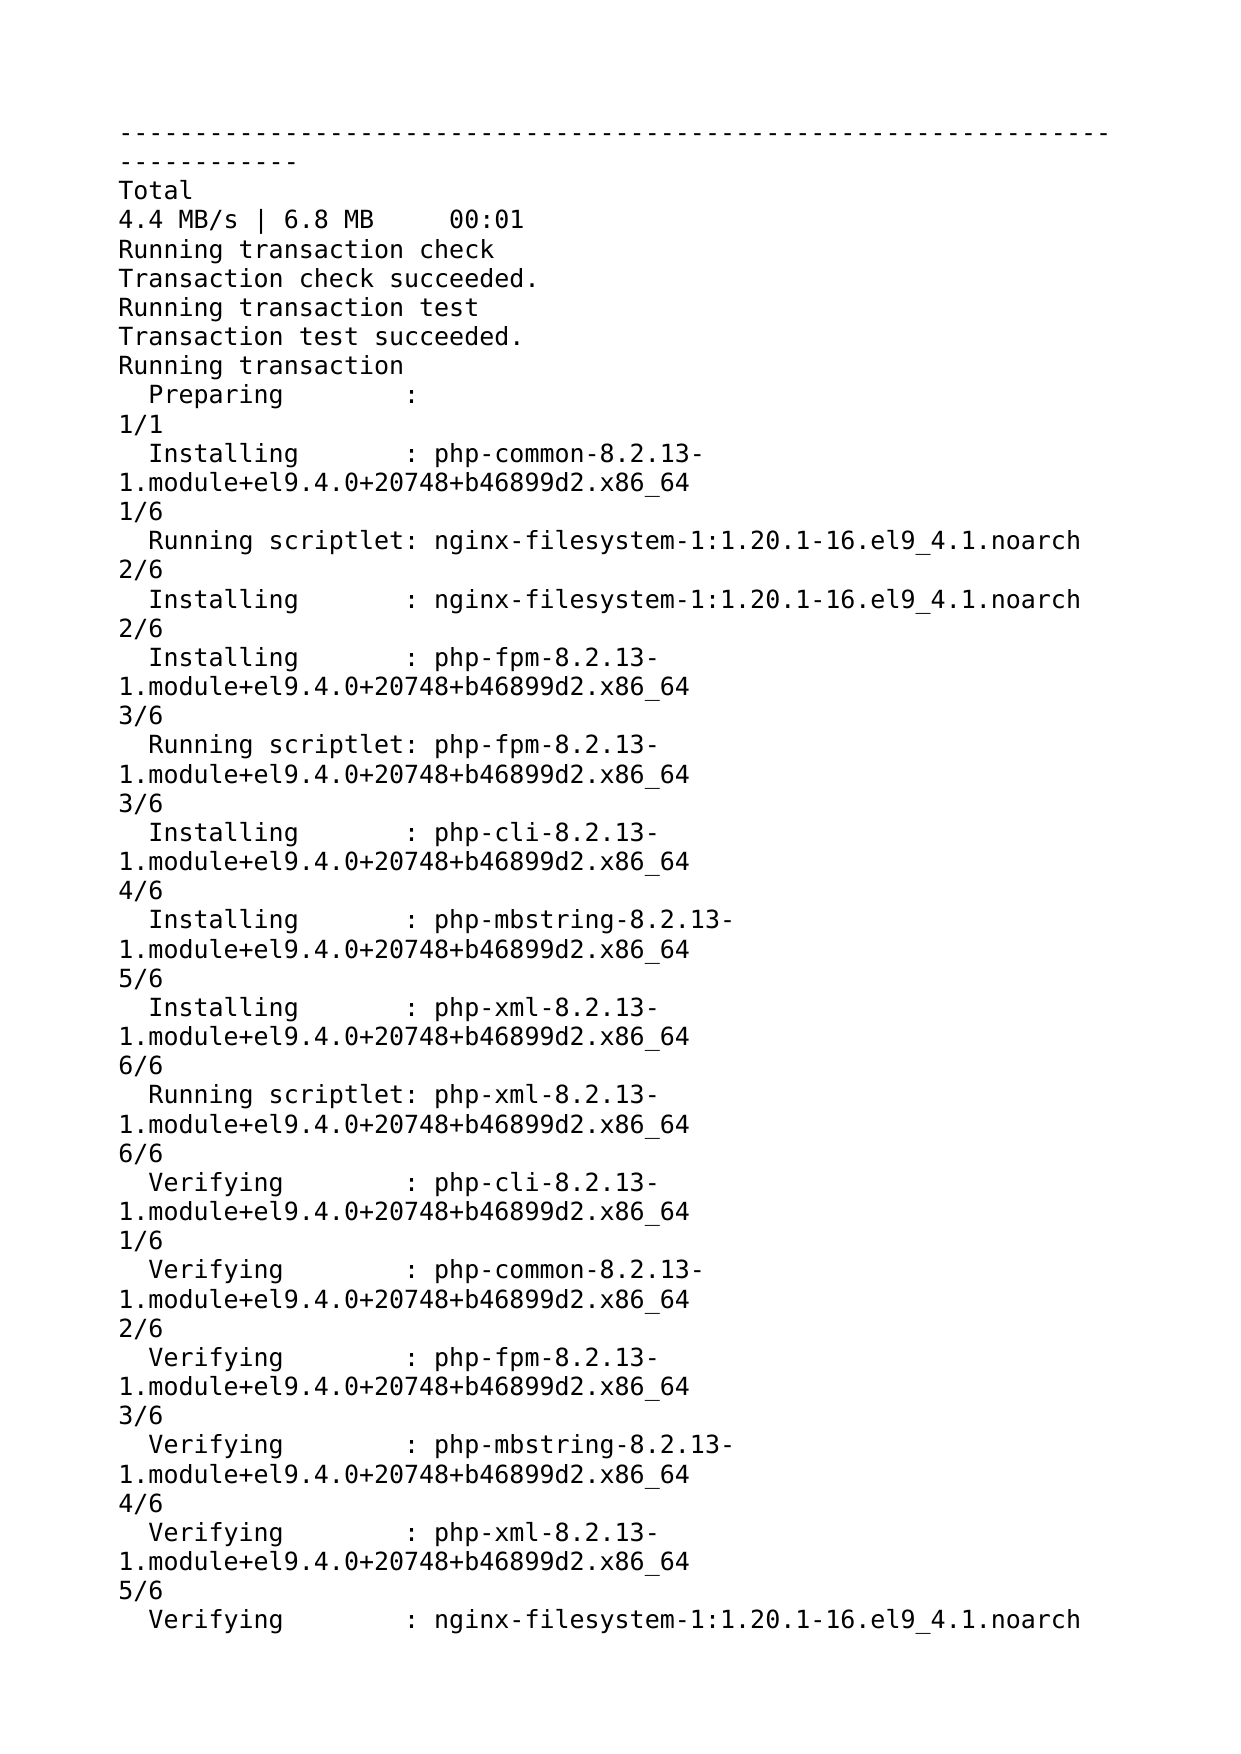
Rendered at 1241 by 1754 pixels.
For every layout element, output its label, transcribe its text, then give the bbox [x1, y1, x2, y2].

text ------------------------------------------------------------------------------------------------------------------------------------------------------------------------------------------------------------------ Total 4.4 MB/s | 6.8 MB 00:01 Running transaction check Transaction check succeeded. Running transaction test Transaction test succeeded. Running transaction Preparing : 1/1 Installing : php-common-8.2.13-1.module+el9.4.0+20748+b46899d2.x86_64 1/6 Running scriptlet: nginx-filesystem-1:1.20.1-16.el9_4.1.noarch 2/6 Installing : nginx-filesystem-1:1.20.1-16.el9_4.1.noarch 2/6 Installing : php-fpm-8.2.13-1.module+el9.4.0+20748+b46899d2.x86_64 3/6 Running scriptlet: php-fpm-8.2.13-1.module+el9.4.0+20748+b46899d2.x86_64 3/6 Installing : php-cli-8.2.13-1.module+el9.4.0+20748+b46899d2.x86_64 4/6 Installing : php-mbstring-8.2.13-1.module+el9.4.0+20748+b46899d2.x86_64 5/6 Installing : php-xml-8.2.13-1.module+el9.4.0+20748+b46899d2.x86_64 6/6 Running scriptlet: php-xml-8.2.13-1.module+el9.4.0+20748+b46899d2.x86_64 6/6 Verifying : php-cli-8.2.13-1.module+el9.4.0+20748+b46899d2.x86_64 1/6 Verifying : php-common-8.2.13-1.module+el9.4.0+20748+b46899d2.x86_64 2/6 Verifying : php-fpm-8.2.13-1.module+el9.4.0+20748+b46899d2.x86_64 3/6 Verifying : php-mbstring-8.2.13-1.module+el9.4.0+20748+b46899d2.x86_64 4/6 Verifying : php-xml-8.2.13-1.module+el9.4.0+20748+b46899d2.x86_64 5/6 Verifying : nginx-filesystem-1:1.20.1-16.el9_4.1.noarch [118, 118, 1122, 1635]
